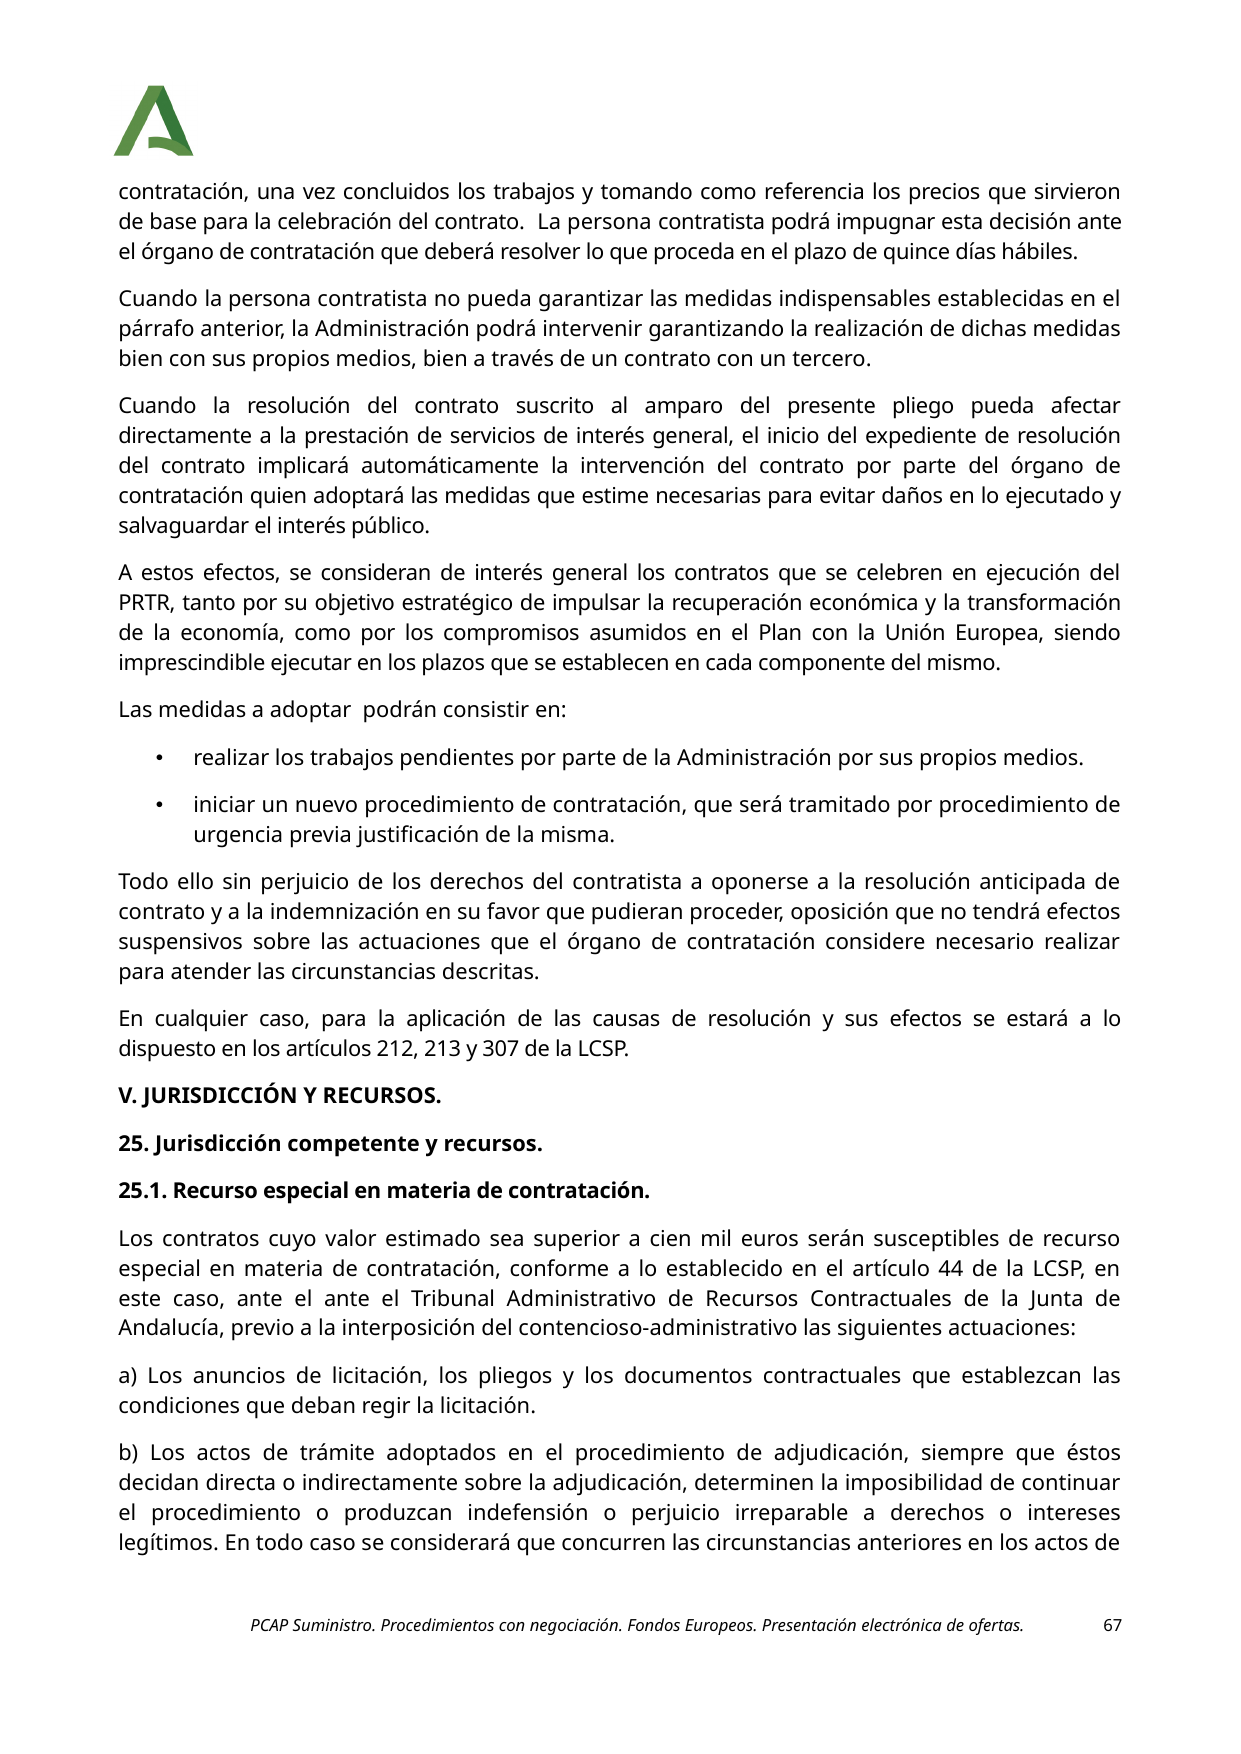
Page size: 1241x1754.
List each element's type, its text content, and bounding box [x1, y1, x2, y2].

subtitle 25. Jurisdicción competente y recursos. [118, 1128, 1122, 1158]
picture [109, 81, 198, 160]
text A estos efectos, se consideran de interés general los contratos que se celebren en ejecución del PRTR, tanto por su objetivo estratégico de impulsar la recuperación económica y la transformación de la economía, como por los compromisos asumidos en el Plan con la Unión Europea, siendo imprescindible ejecutar en los plazos que se establecen en cada componente del mismo. [118, 557, 1122, 676]
text Los contratos cuyo valor estimado sea superior a cien mil euros serán susceptibles de recurso especial en materia de contratación, conforme a lo establecido en el artículo 44 de la LCSP, en este caso, ante el ante el Tribunal Administrativo de Recursos Contractuales de la Junta de Andalucía, previo a la interposición del contencioso-administrativo las siguientes actuaciones: [118, 1223, 1122, 1342]
text b) Los actos de trámite adoptados en el procedimiento de adjudicación, siempre que éstos decidan directa o indirectamente sobre la adjudicación, determinen la imposibilidad de continuar el procedimiento o produzcan indefensión o perjuicio irreparable a derechos o intereses legítimos. En todo caso se considerará que concurren las circunstancias anteriores en los actos de [118, 1437, 1122, 1556]
list Todo ello sin perjuicio de los derechos del contratista a oponerse a la resolución anticipada de contrato y a la indemnización en su favor que pudieran proceder, oposición que no tendrá efectos suspensivos sobre las actuaciones que el órgano de contratación considere necesario realizar para atender las circunstancias descritas. [118, 866, 1122, 986]
text contratación, una vez concluidos los trabajos y tomando como referencia los precios que sirvieron de base para la celebración del contrato. La persona contratista podrá impugnar esta decisión ante el órgano de contratación que deberá resolver lo que proceda en el plazo de quince días hábiles. [118, 176, 1122, 266]
text a) Los anuncios de licitación, los pliegos y los documentos contractuales que establezcan las condiciones que deban regir la licitación. [118, 1360, 1122, 1419]
text Cuando la resolución del contrato suscrito al amparo del presente pliego pueda afectar directamente a la prestación de servicios de interés general, el inicio del expediente de resolución del contrato implicará automáticamente la intervención del contrato por parte del órgano de contratación quien adoptará las medidas que estime necesarias para evitar daños en lo ejecutado y salvaguardar el interés público. [118, 391, 1122, 539]
text Cuando la persona contratista no pueda garantizar las medidas indispensables establecidas en el párrafo anterior, la Administración podrá intervenir garantizando la realización de dichas medidas bien con sus propios medios, bien a través de un contrato con un tercero. [118, 283, 1122, 373]
list realizar los trabajos pendientes por parte de la Administración por sus propios medios. [156, 742, 1122, 771]
text Las medidas a adoptar podrán consistir en: [118, 694, 1122, 724]
text En cualquier caso, para la aplicación de las causas de resolución y sus efectos se estará a lo dispuesto en los artículos 212, 213 y 307 de la LCSP. [118, 1003, 1122, 1063]
list iniciar un nuevo procedimiento de contratación, que será tramitado por procedimiento de urgencia previa justificación de la misma. [156, 789, 1122, 849]
subtitle 25.1. Recurso especial en materia de contratación. [118, 1176, 1122, 1205]
subtitle V. JURISDICCIÓN Y RECURSOS. [118, 1081, 1122, 1110]
